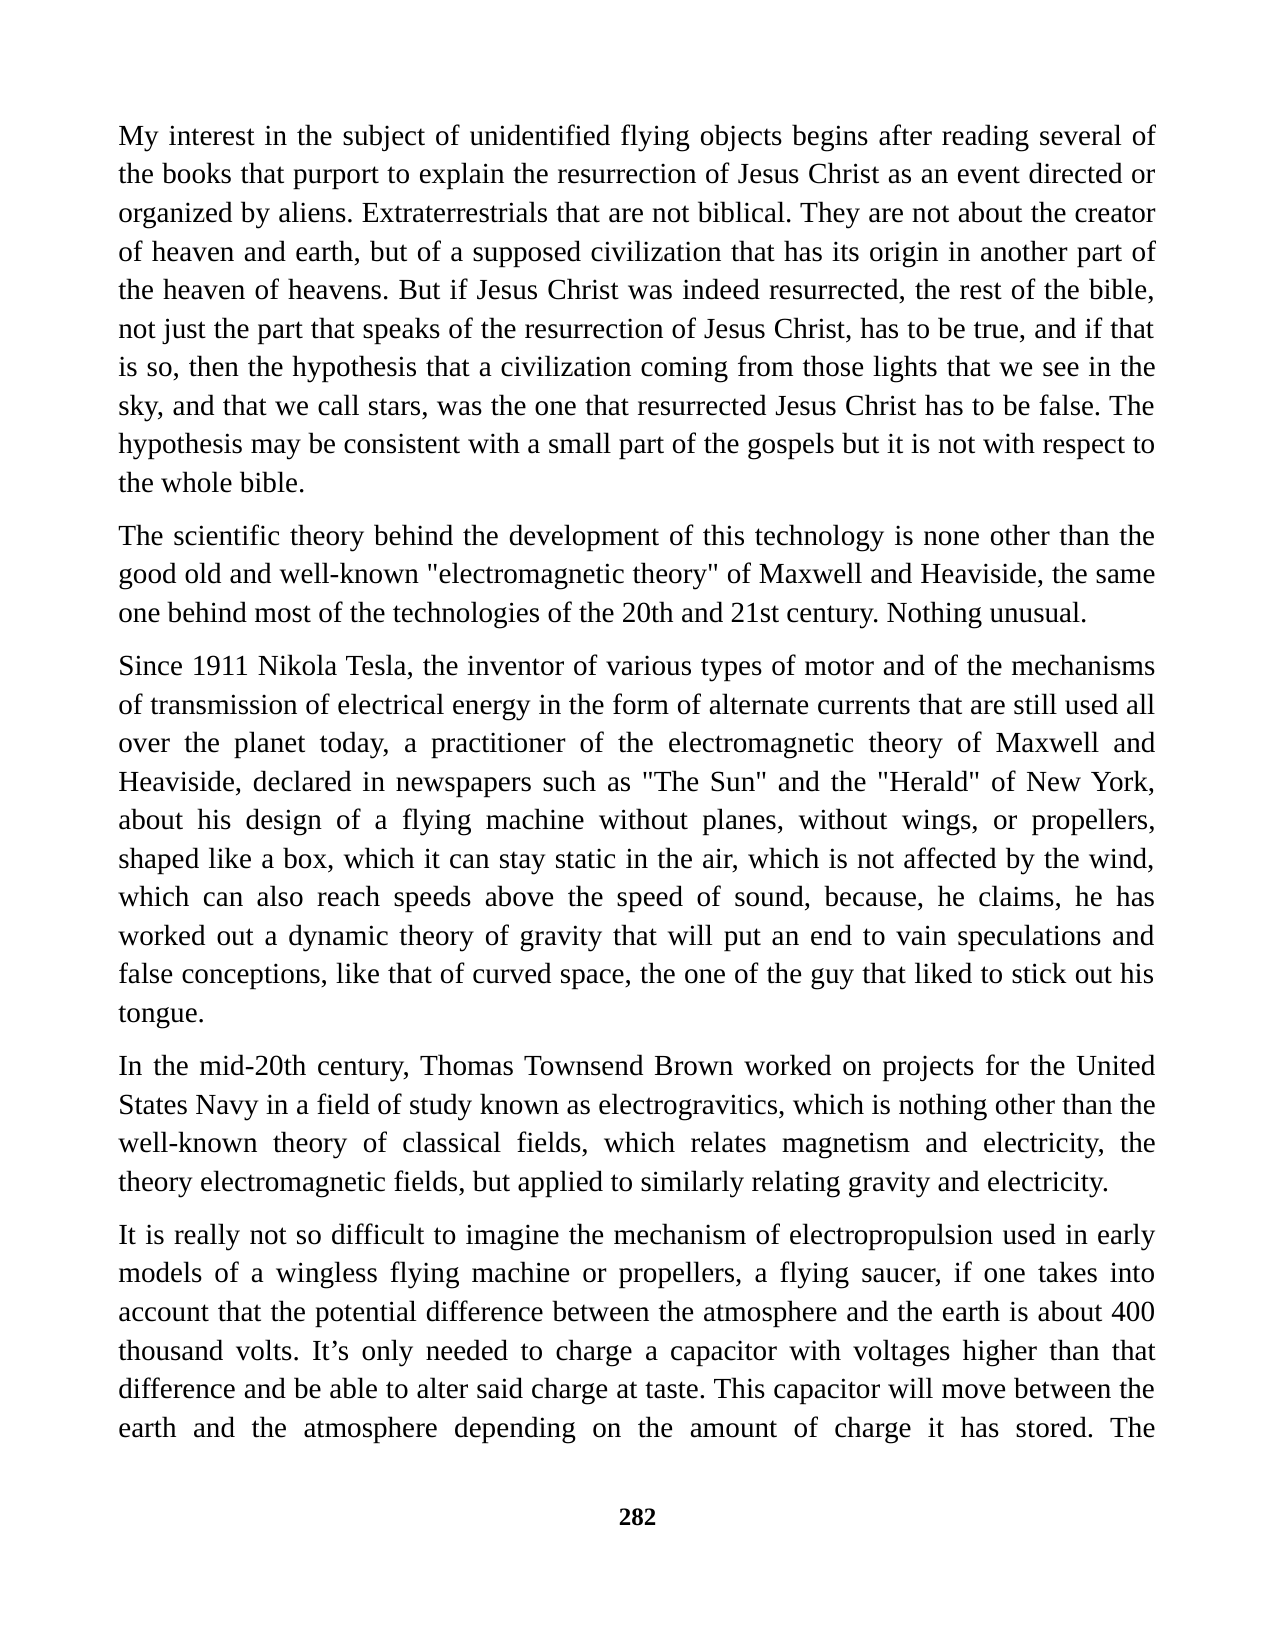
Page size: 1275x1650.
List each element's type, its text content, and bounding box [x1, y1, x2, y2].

text My interest in the subject of unidentified flying objects begins after reading several of the books that purport to explain the resurrection of Jesus Christ as an event directed or organized by aliens. Extraterrestrials that are not biblical. They are not about the creator of heaven and earth, but of a supposed civilization that has its origin in another part of the heaven of heavens. But if Jesus Christ was indeed resurrected, the rest of the bible, not just the part that speaks of the resurrection of Jesus Christ, has to be true, and if that is so, then the hypothesis that a civilization coming from those lights that we see in the sky, and that we call stars, was the one that resurrected Jesus Christ has to be false. The hypothesis may be consistent with a small part of the gospels but it is not with respect to the whole bible. [118, 118, 1157, 498]
text In the mid-20th century, Thomas Townsend Brown worked on projects for the United States Navy in a field of study known as electrogravitics, which is nothing other than the well-known theory of classical fields, which relates magnetism and electricity, the theory electromagnetic fields, but applied to similarly relating gravity and electricity. [118, 1048, 1157, 1197]
text Since 1911 Nikola Tesla, the inventor of various types of motor and of the mechanisms of transmission of electrical energy in the form of alternate currents that are still used all over the planet today, a practitioner of the electromagnetic theory of Maxwell and Heaviside, declared in newspapers such as "The Sun" and the "Herald" of New York, about his design of a flying machine without planes, without wings, or propellers, shaped like a box, which it can stay static in the air, which is not affected by the wind, which can also reach speeds above the speed of sound, because, he claims, he has worked out a dynamic theory of gravity that will put an end to vain speculations and false conceptions, like that of curved space, the one of the guy that liked to stick out his tongue. [118, 648, 1157, 1029]
text The scientific theory behind the development of this technology is none other than the good old and well-known "electromagnetic theory" of Maxwell and Heaviside, the same one behind most of the technologies of the 20th and 21st century. Nothing unusual. [118, 518, 1157, 629]
text It is really not so difficult to imagine the mechanism of electropropulsion used in early models of a wingless flying machine or propellers, a flying saucer, if one takes into account that the potential difference between the atmosphere and the earth is about 400 thousand volts. It’s only needed to charge a capacitor with voltages higher than that difference and be able to alter said charge at taste. This capacitor will move between the earth and the atmosphere depending on the amount of charge it has stored. The [118, 1217, 1157, 1443]
